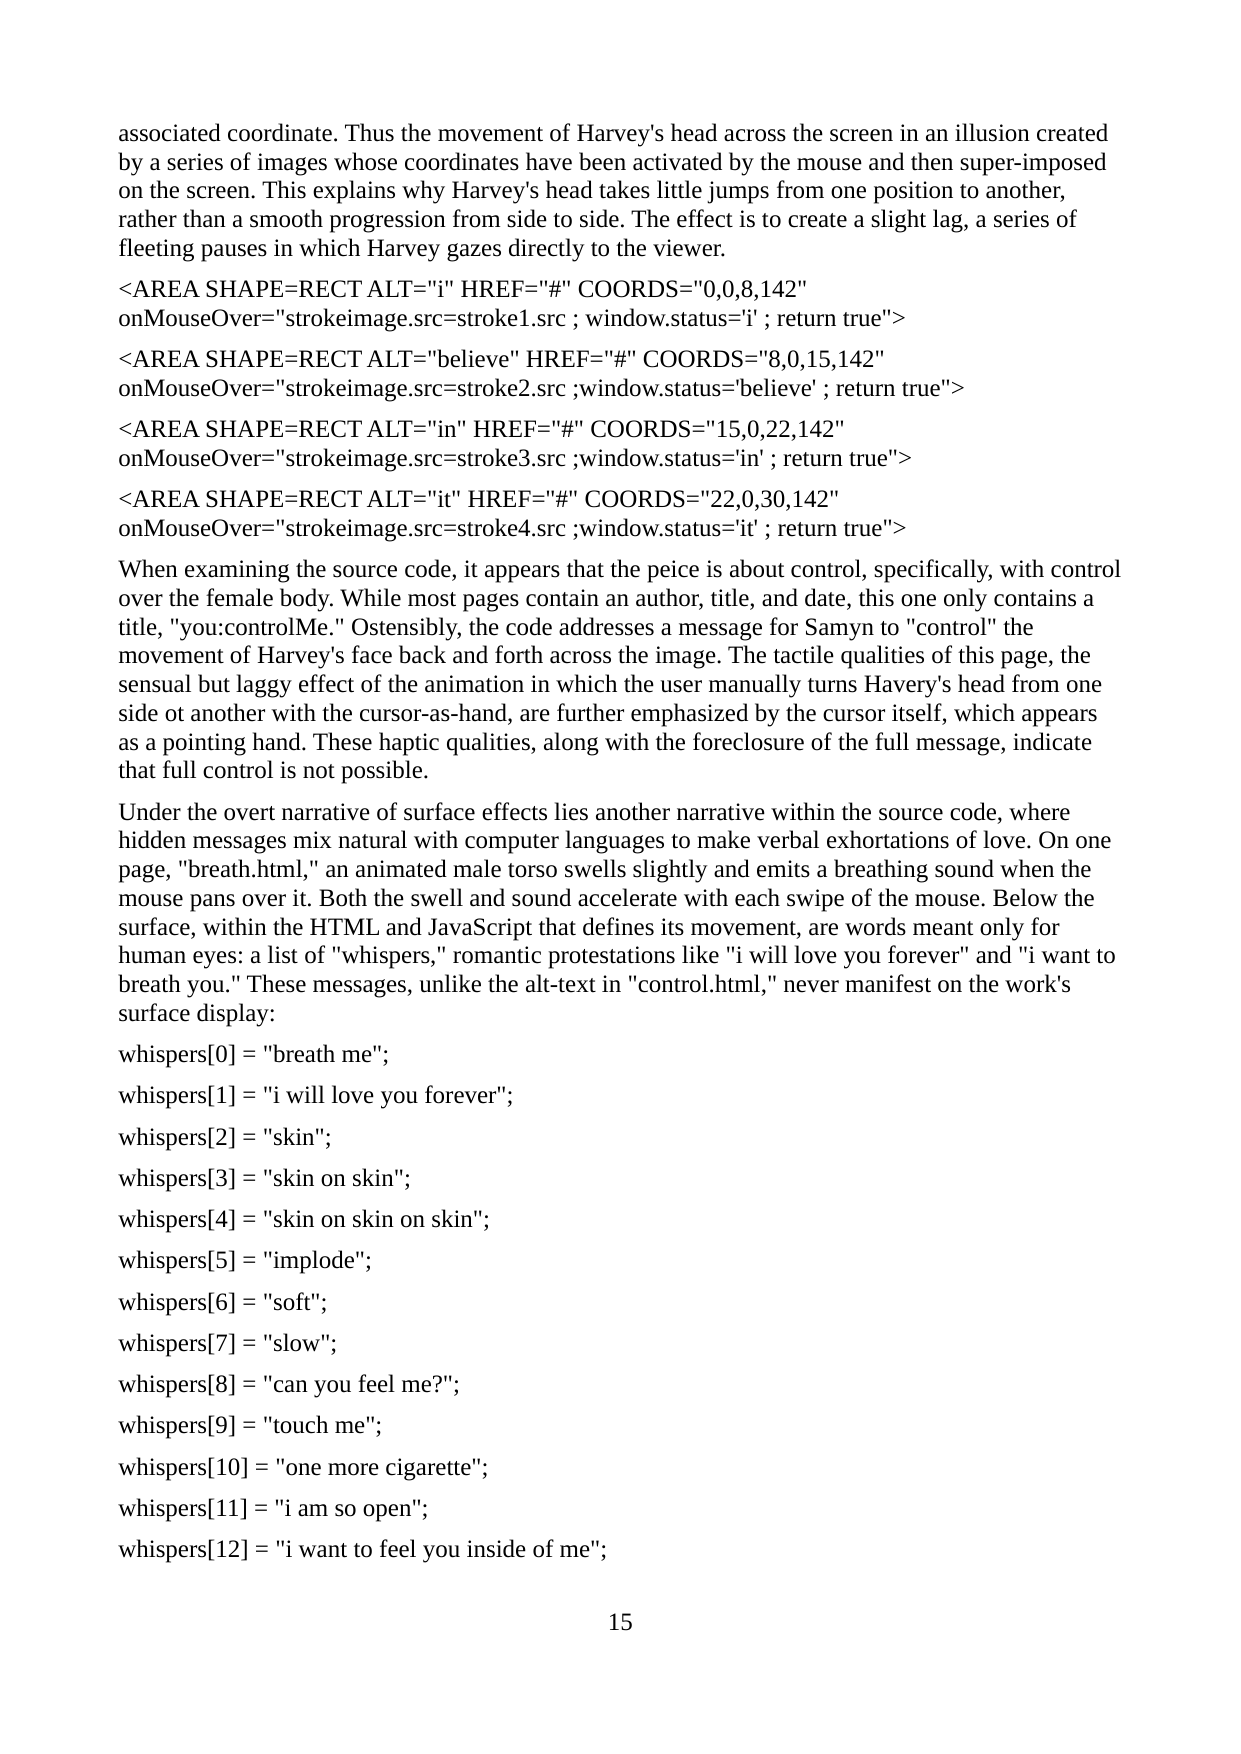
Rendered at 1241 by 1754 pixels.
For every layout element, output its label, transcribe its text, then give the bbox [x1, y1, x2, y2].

text <AREA SHAPE=RECT ALT="believe" HREF="#" COORDS="8,0,15,142" onMouseOver="strokeimage.src=stroke2.src ;window.status='believe' ; return true"> [118, 344, 1122, 402]
text whispers[9] = "touch me"; [118, 1411, 1122, 1439]
text whispers[7] = "slow"; [118, 1328, 1122, 1357]
text whispers[11] = "i am so open"; [118, 1493, 1122, 1522]
text whispers[12] = "i want to feel you inside of me"; [118, 1534, 1122, 1563]
text <AREA SHAPE=RECT ALT="in" HREF="#" COORDS="15,0,22,142" onMouseOver="strokeimage.src=stroke3.src ;window.status='in' ; return true"> [118, 414, 1122, 472]
text <AREA SHAPE=RECT ALT="i" HREF="#" COORDS="0,0,8,142" onMouseOver="strokeimage.src=stroke1.src ; window.status='i' ; return true"> [118, 274, 1122, 332]
text <AREA SHAPE=RECT ALT="it" HREF="#" COORDS="22,0,30,142" onMouseOver="strokeimage.src=stroke4.src ;window.status='it' ; return true"> [118, 484, 1122, 542]
text Under the overt narrative of surface effects lies another narrative within the source code, where hidden messages mix natural with computer languages to make verbal exhortations of love. On one page, "breath.html," an animated male torso swells slightly and emits a breathing sound when the mouse pans over it. Both the swell and sound accelerate with each swipe of the mouse. Below the surface, within the HTML and JavaScript that defines its movement, are words meant only for human eyes: a list of "whispers," romantic protestations like "i will love you forever" and "i want to breath you." These messages, unlike the alt-text in "control.html," never manifest on the work's surface display: [118, 797, 1122, 1027]
text whispers[2] = "skin"; [118, 1122, 1122, 1151]
text whispers[10] = "one more cigarette"; [118, 1452, 1122, 1481]
text associated coordinate. Thus the movement of Harvey's head across the screen in an illusion created by a series of images whose coordinates have been activated by the mouse and then super-imposed on the screen. This explains why Harvey's head takes little jumps from one position to another, rather than a smooth progression from side to side. The effect is to create a slight lag, a series of fleeting pauses in which Harvey gazes directly to the viewer. [118, 118, 1122, 262]
text whispers[4] = "skin on skin on skin"; [118, 1204, 1122, 1233]
text whispers[5] = "implode"; [118, 1246, 1122, 1274]
text whispers[8] = "can you feel me?"; [118, 1369, 1122, 1398]
text whispers[6] = "soft"; [118, 1287, 1122, 1316]
text whispers[1] = "i will love you forever"; [118, 1081, 1122, 1109]
text whispers[3] = "skin on skin"; [118, 1163, 1122, 1192]
text whispers[0] = "breath me"; [118, 1039, 1122, 1068]
text When examining the source code, it appears that the peice is about control, specifically, with control over the female body. While most pages contain an author, title, and date, this one only contains a title, "you:controlMe." Ostensibly, the code addresses a message for Samyn to "control" the movement of Harvey's face back and forth across the image. The tactile qualities of this page, the sensual but laggy effect of the animation in which the user manually turns Havery's head from one side ot another with the cursor-as-hand, are further emphasized by the cursor itself, which appears as a pointing hand. These haptic qualities, along with the foreclosure of the full message, indicate that full control is not possible. [118, 554, 1122, 784]
